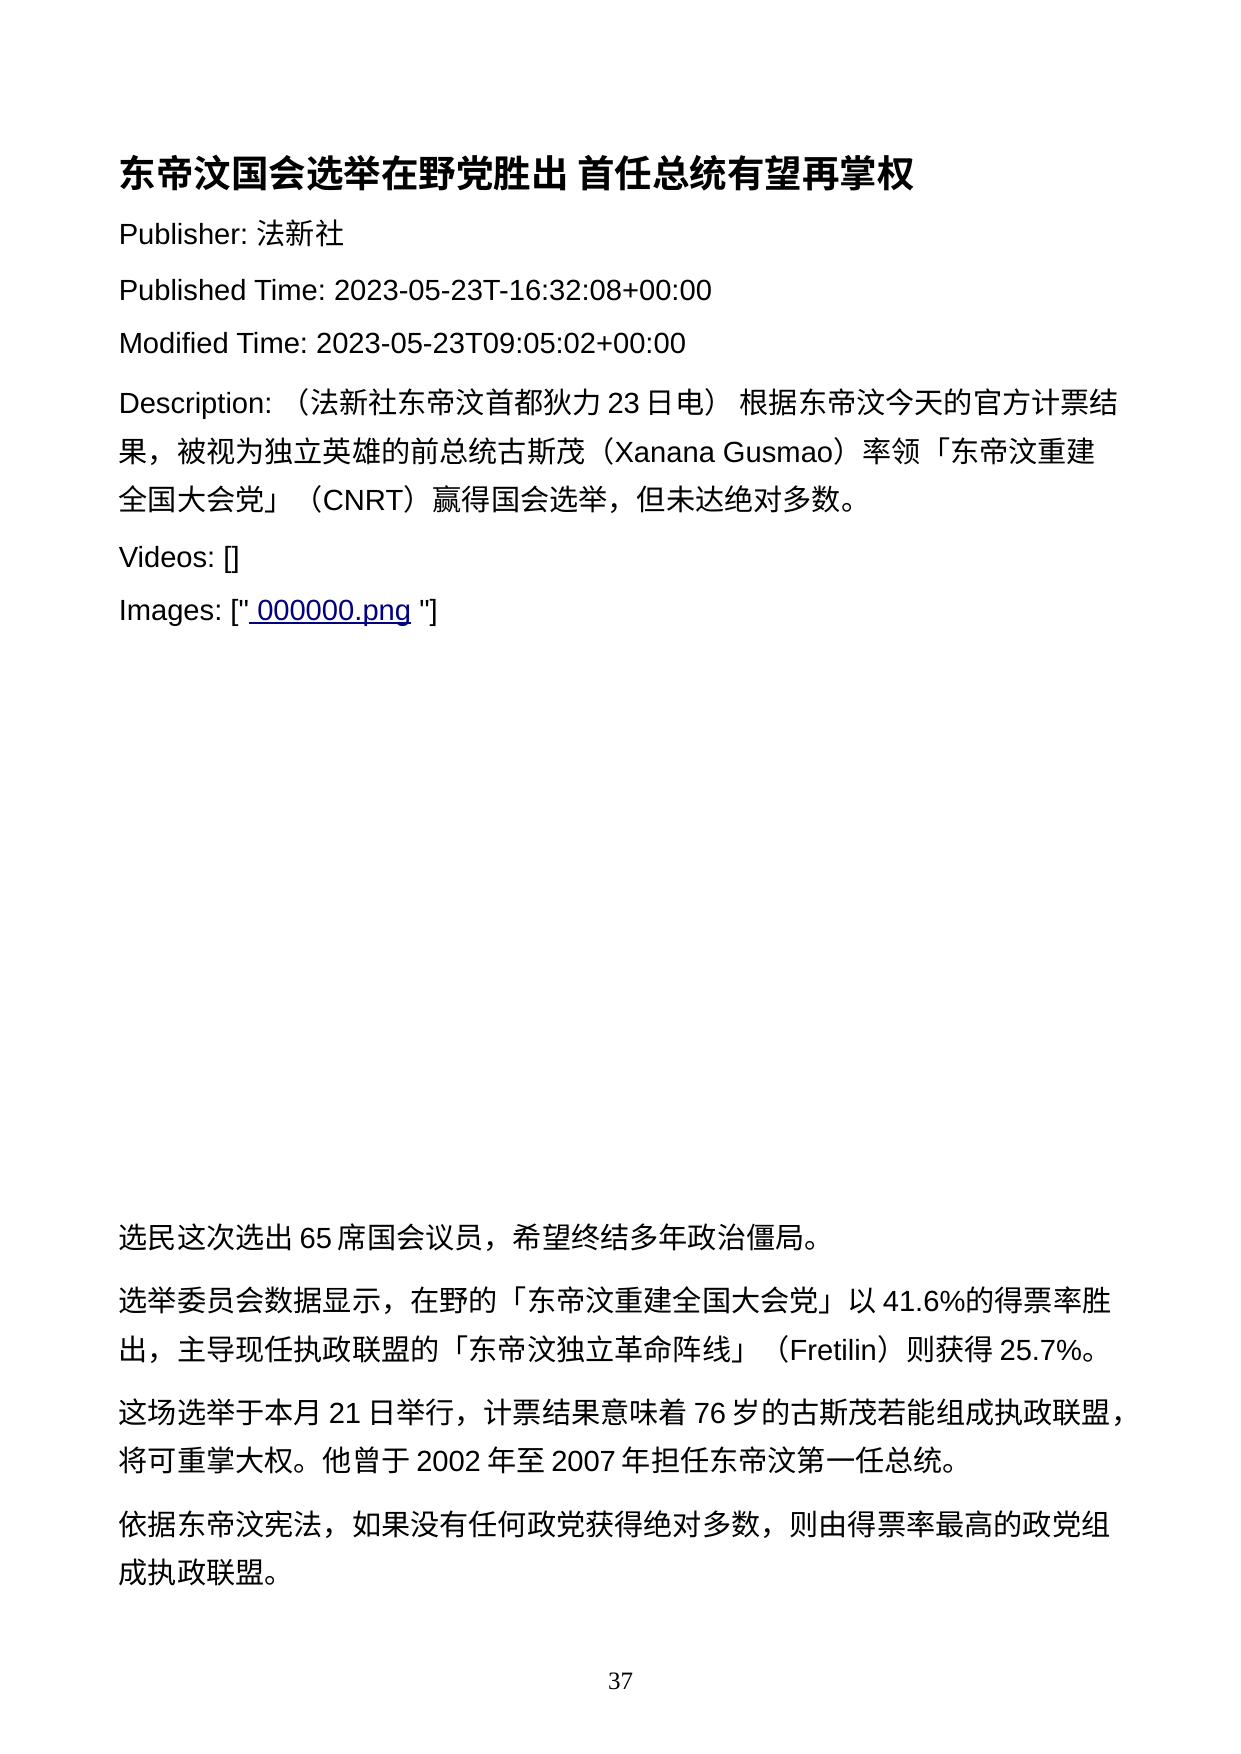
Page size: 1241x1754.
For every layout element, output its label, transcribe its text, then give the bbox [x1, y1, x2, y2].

text Videos: [] [118, 540, 1122, 573]
text Images: [" 000000.png "] [118, 593, 1122, 627]
text 选举委员会数据显示，在野的「东帝汶重建全国大会党」以41.6%的得票率胜出，主导现任执政联盟的「东帝汶独立革命阵线」（Fretilin）则获得25.7%。 [118, 1278, 1122, 1368]
subtitle 东帝汶国会选举在野党胜出 首任总统有望再掌权 [118, 143, 1122, 198]
text Description: （法新社东帝汶首都狄力23日电） 根据东帝汶今天的官方计票结果，被视为独立英雄的前总统古斯茂（Xanana Gusmao）率领「东帝汶重建全国大会党」（CNRT）赢得国会选举，但未达绝对多数。 [118, 380, 1122, 519]
text Published Time: 2023-05-23T-16:32:08+00:00 [118, 273, 1122, 307]
text Publisher: 法新社 [118, 210, 1122, 253]
text 这场选举于本月21日举行，计票结果意味着76岁的古斯茂若能组成执政联盟，将可重掌大权。他曾于2002年至2007年担任东帝汶第一任总统。 [118, 1389, 1122, 1480]
text 选民这次选出65席国会议员，希望终结多年政治僵局。 [118, 1214, 1122, 1257]
text 依据东帝汶宪法，如果没有任何政党获得绝对多数，则由得票率最高的政党组成执政联盟。 [118, 1501, 1122, 1592]
text Modified Time: 2023-05-23T09:05:02+00:00 [118, 327, 1122, 360]
